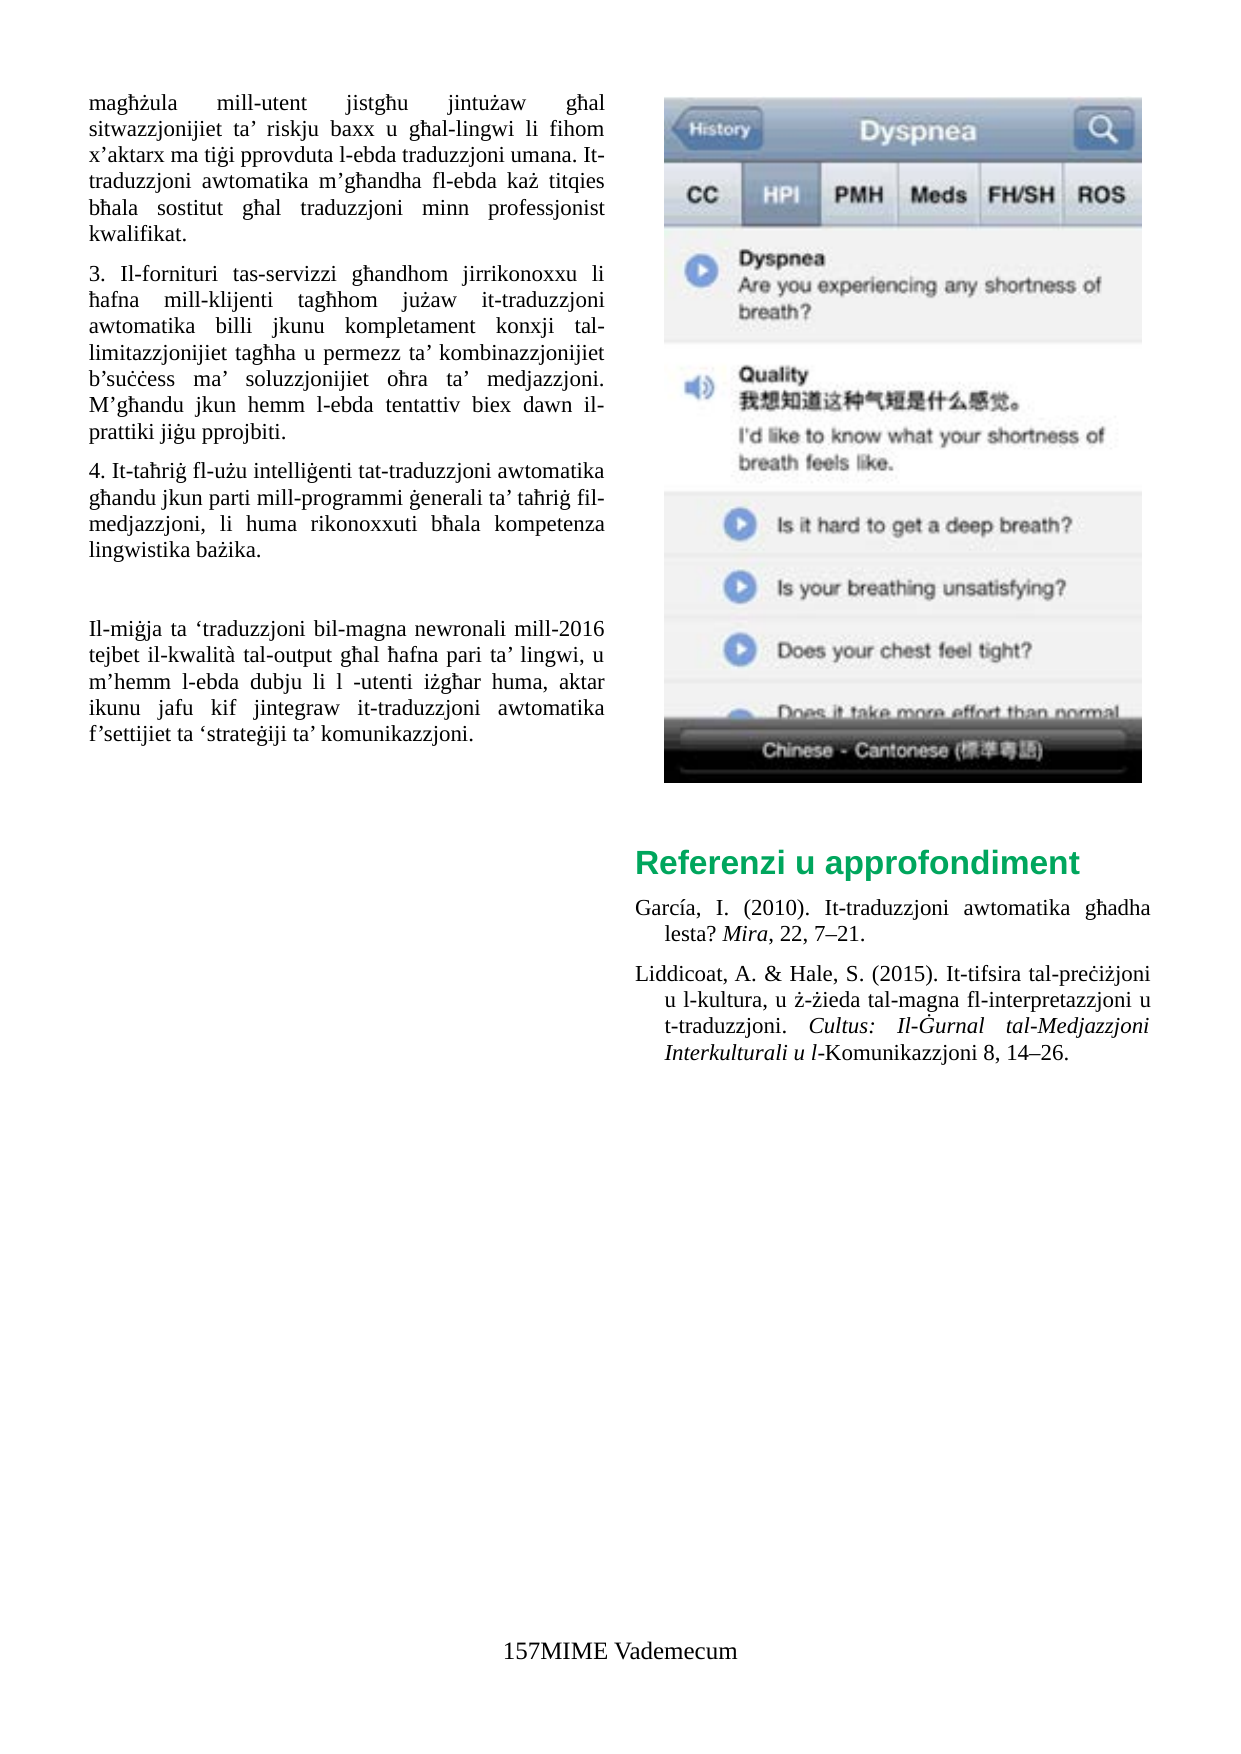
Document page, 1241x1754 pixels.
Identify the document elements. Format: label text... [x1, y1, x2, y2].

text magħżula mill-utent jistgħu jintużaw għal sitwazzjonijiet ta’ riskju baxx u għal-lingwi li fihom x’aktarx ma tiġi pprovduta l-ebda traduzzjoni umana. It-traduzzjoni awtomatika m’għandha fl-ebda każ titqies bħala sostitut għal traduzzjoni minn professjonist kwalifikat. [88, 88, 605, 247]
text Liddicoat, A. & Hale, S. (2015). It-tifsira tal-preċiżjoni u l-kultura, u ż-żieda tal-magna fl-interpretazzjoni u t-traduzzjoni. Cultus: Il-Ġurnal tal-Medjazzjoni Interkulturali u l-Komunikazzjoni 8, 14–26. [635, 960, 1152, 1065]
text 3. Il-fornituri tas-servizzi għandhom jirrikonoxxu li ħafna mill-klijenti tagħhom jużaw it-traduzzjoni awtomatika billi jkunu kompletament konxji tal-limitazzjonijiet tagħha u permezz ta’ kombinazzjonijiet b’suċċess ma’ soluzzjonijiet oħra ta’ medjazzjoni. M’għandu jkun hemm l-ebda tentattiv biex dawn il-prattiki jiġu pprojbiti. [88, 260, 605, 444]
text 4. It-taħriġ fl-użu intelliġenti tat-traduzzjoni awtomatika għandu jkun parti mill-programmi ġenerali ta’ taħriġ fil-medjazzjoni, li huma rikonoxxuti bħala kompetenza lingwistika bażika. [88, 457, 605, 563]
picture [664, 96, 1142, 783]
text Il-miġja ta ‘traduzzjoni bil-magna newronali mill-2016 tejbet il-kwalità tal-output għal ħafna pari ta’ lingwi, u m’hemm l-ebda dubju li l -utenti iżgħar huma, aktar ikunu jafu kif jintegraw it-traduzzjoni awtomatika f’settijiet ta ‘strateġiji ta’ komunikazzjoni. [88, 615, 605, 747]
subtitle Referenzi u approfondiment [635, 843, 1152, 881]
text García, I. (2010). It-traduzzjoni awtomatika għadha lesta? Mira, 22, 7–21. [635, 894, 1152, 947]
